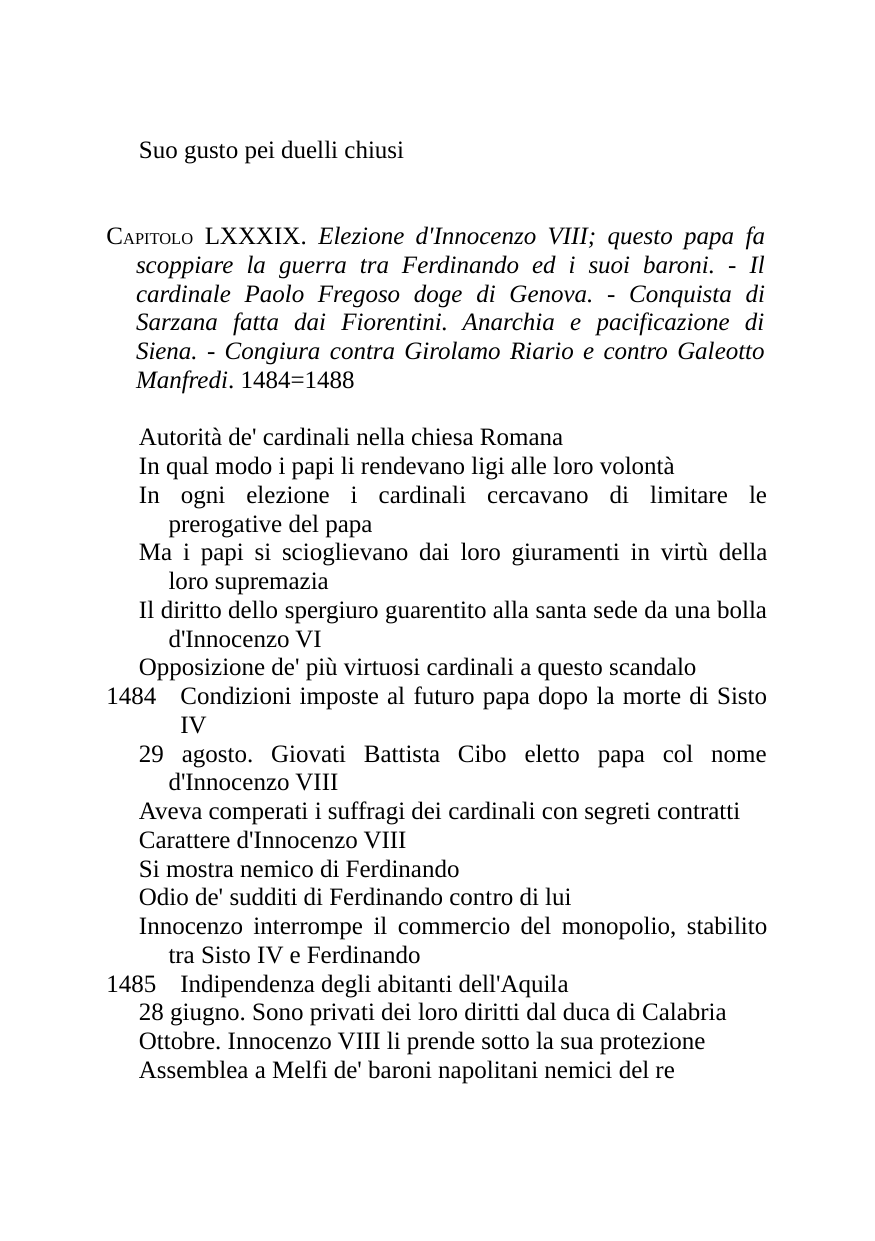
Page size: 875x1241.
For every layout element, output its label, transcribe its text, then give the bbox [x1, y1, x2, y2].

text Capitolo LXXXIX. Elezione d'Innocenzo VIII; questo papa fa scoppiare la guerra tra Ferdinando ed i suoi baroni. - Il cardinale Paolo Fregoso doge di Genova. - Conquista di Sarzana fatta dai Fiorentini. Anarchia e pacificazione di Siena. - Congiura contra Girolamo Riario e contro Galeotto Manfredi. 1484=1488 [106, 221, 768, 394]
text Carattere d'Innocenzo VIII [139, 825, 768, 854]
text 1484 Condizioni imposte al futuro papa dopo la morte di Sisto IV [106, 681, 768, 739]
text Innocenzo interrompe il commercio del monopolio, stabilito tra Sisto IV e Ferdinando [139, 911, 768, 969]
text Odio de' sudditi di Ferdinando contro di lui [139, 882, 768, 911]
text Ottobre. Innocenzo VIII li prende sotto la sua protezione [139, 1026, 768, 1055]
text Autorità de' cardinali nella chiesa Romana [139, 422, 768, 451]
text In qual modo i papi li rendevano ligi alle loro volontà [139, 451, 768, 480]
text Si mostra nemico di Ferdinando [139, 854, 768, 882]
text Opposizione de' più virtuosi cardinali a questo scandalo [139, 652, 768, 681]
text Aveva comperati i suffragi dei cardinali con segreti contratti [139, 796, 768, 825]
text 28 giugno. Sono privati dei loro diritti dal duca di Calabria [139, 997, 768, 1026]
text Suo gusto pei duelli chiusi [139, 135, 768, 164]
text 1485 Indipendenza degli abitanti dell'Aquila [106, 969, 768, 997]
text In ogni elezione i cardinali cercavano di limitare le prerogative del papa [139, 480, 768, 537]
text Ma i papi si scioglievano dai loro giuramenti in virtù della loro supremazia [139, 537, 768, 595]
text Assemblea a Melfi de' baroni napolitani nemici del re [139, 1055, 768, 1084]
text Il diritto dello spergiuro guarentito alla santa sede da una bolla d'Innocenzo VI [139, 595, 768, 652]
text 29 agosto. Giovati Battista Cibo eletto papa col nome d'Innocenzo VIII [139, 739, 768, 796]
